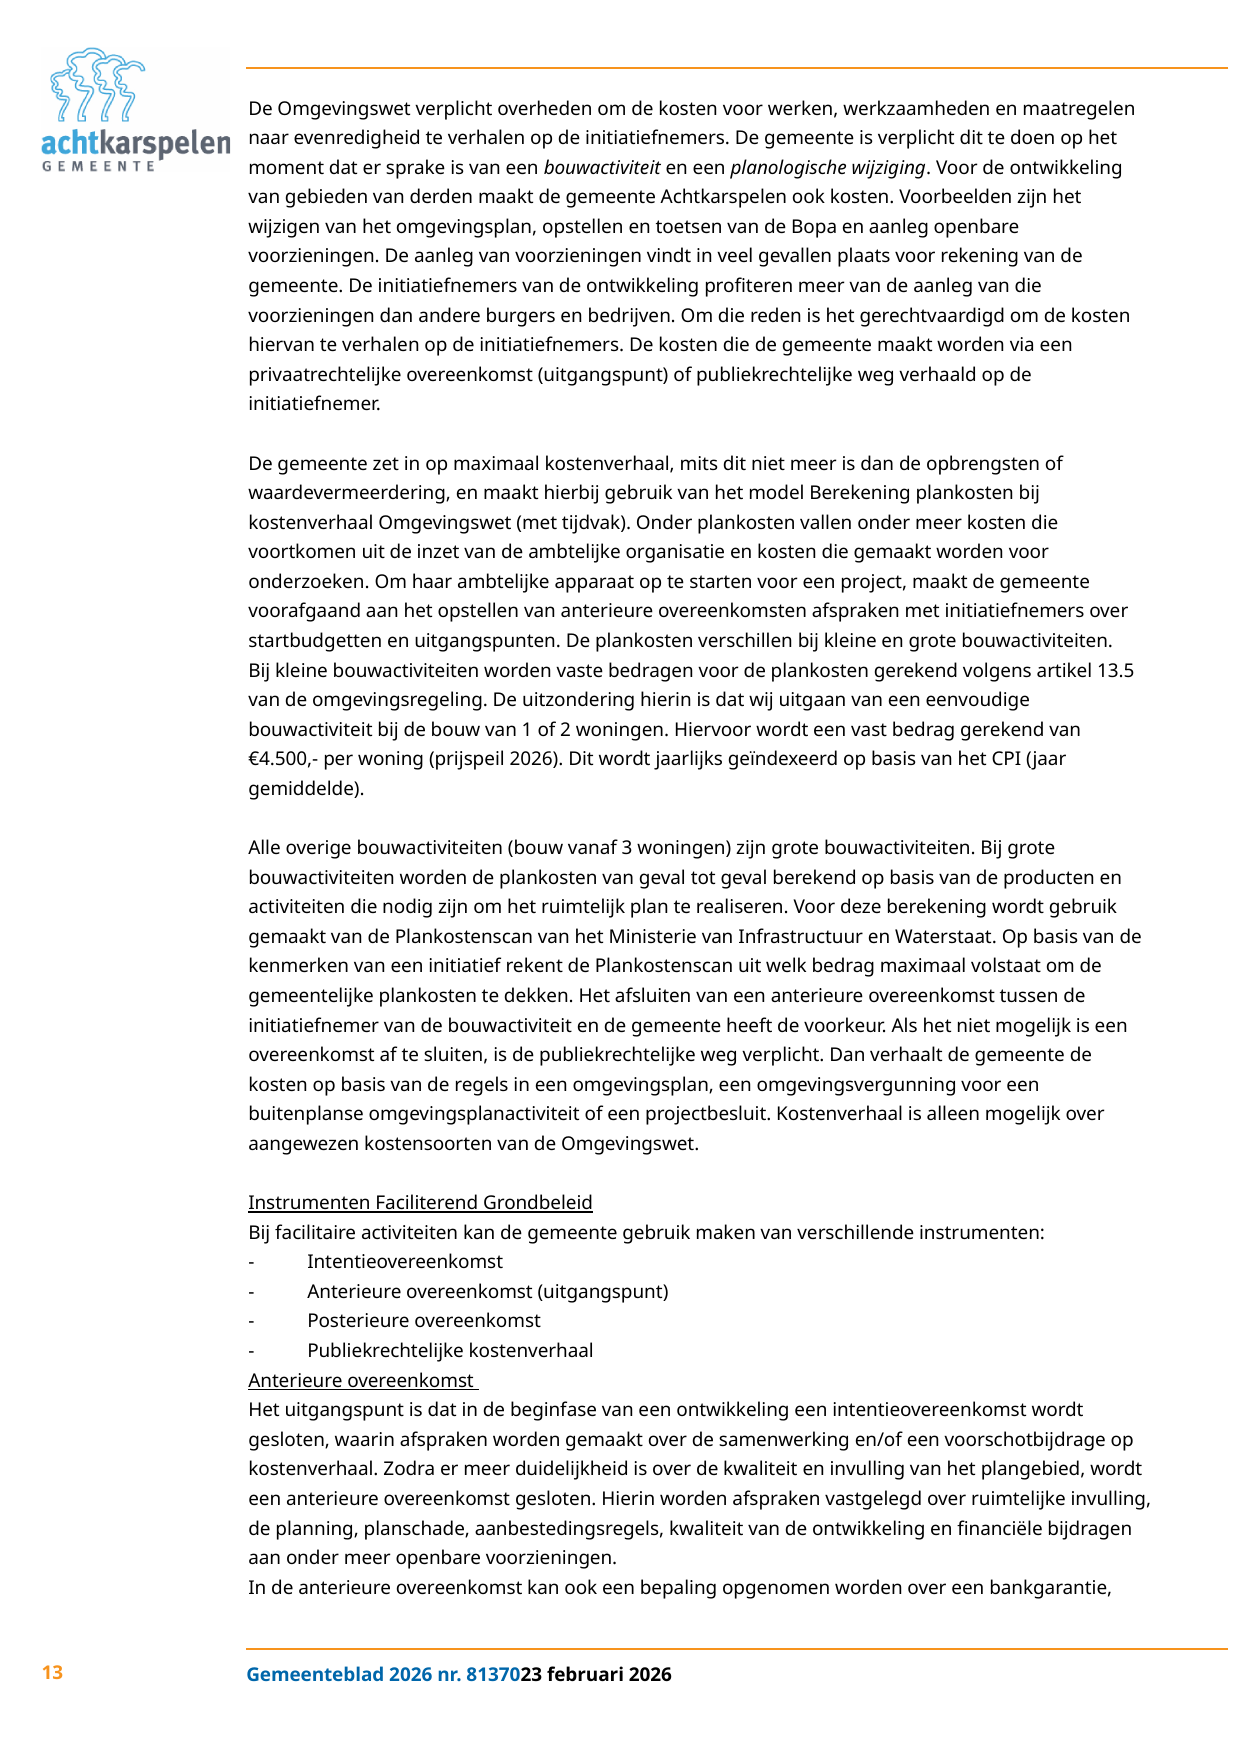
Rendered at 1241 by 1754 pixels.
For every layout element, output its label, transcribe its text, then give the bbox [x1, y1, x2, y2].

text In de anterieure overeenkomst kan ook een bepaling opgenomen worden over een bankgarantie, [248, 1574, 1152, 1600]
list Publiekrechtelijke kostenverhaal [248, 1337, 1152, 1363]
text Bij facilitaire activiteiten kan de gemeente gebruik maken van verschillende instrumenten: [248, 1219, 1152, 1245]
text De Omgevingswet verplicht overheden om de kosten voor werken, werkzaamheden en maatregelen naar evenredigheid te verhalen op de initiatiefnemers. De gemeente is verplicht dit te doen op het moment dat er sprake is van een bouwactiviteit en een planologische wijziging. Voor de ontwikkeling van gebieden van derden maakt de gemeente Achtkarspelen ook kosten. Voorbeelden zijn het wijzigen van het omgevingsplan, opstellen en toetsen van de Bopa en aanleg openbare voorzieningen. De aanleg van voorzieningen vindt in veel gevallen plaats voor rekening van de gemeente. De initiatiefnemers van de ontwikkeling profiteren meer van de aanleg van die voorzieningen dan andere burgers en bedrijven. Om die reden is het gerechtvaardigd om de kosten hiervan te verhalen op de initiatiefnemers. De kosten die de gemeente maakt worden via een privaatrechtelijke overeenkomst (uitgangspunt) of publiekrechtelijke weg verhaald op de initiatiefnemer. [248, 95, 1152, 416]
list Posterieure overeenkomst [248, 1308, 1152, 1333]
list Anterieure overeenkomst (uitgangspunt) [248, 1278, 1152, 1304]
picture [41, 47, 231, 172]
list Intentieovereenkomst [248, 1248, 1152, 1274]
text Instrumenten Faciliterend Grondbeleid [248, 1189, 1152, 1215]
text Het uitgangspunt is dat in de beginfase van een ontwikkeling een intentieovereenkomst wordt gesloten, waarin afspraken worden gemaakt over de samenwerking en/of een voorschotbijdrage op kostenverhaal. Zodra er meer duidelijkheid is over de kwaliteit en invulling van het plangebied, wordt een anterieure overeenkomst gesloten. Hierin worden afspraken vastgelegd over ruimtelijke invulling, de planning, planschade, aanbestedingsregels, kwaliteit van de ontwikkeling en financiële bijdragen aan onder meer openbare voorzieningen. [248, 1396, 1152, 1570]
text De gemeente zet in op maximaal kostenverhaal, mits dit niet meer is dan de opbrengsten of waardevermeerdering, en maakt hierbij gebruik van het model Berekening plankosten bij kostenverhaal Omgevingswet (met tijdvak). Onder plankosten vallen onder meer kosten die voortkomen uit de inzet van de ambtelijke organisatie en kosten die gemaakt worden voor onderzoeken. Om haar ambtelijke apparaat op te starten voor een project, maakt de gemeente voorafgaand aan het opstellen van anterieure overeenkomsten afspraken met initiatiefnemers over startbudgetten en uitgangspunten. De plankosten verschillen bij kleine en grote bouwactiviteiten. [248, 450, 1152, 653]
text Bij kleine bouwactiviteiten worden vaste bedragen voor de plankosten gerekend volgens artikel 13.5 van de omgevingsregeling. De uitzondering hierin is dat wij uitgaan van een eenvoudige bouwactiviteit bij de bouw van 1 of 2 woningen. Hiervoor wordt een vast bedrag gerekend van €4.500,- per woning (prijspeil 2026). Dit wordt jaarlijks geïndexeerd op basis van het CPI (jaar gemiddelde). [248, 657, 1152, 801]
text Anterieure overeenkomst [248, 1367, 1152, 1393]
text Alle overige bouwactiviteiten (bouw vanaf 3 woningen) zijn grote bouwactiviteiten. Bij grote bouwactiviteiten worden de plankosten van geval tot geval berekend op basis van de producten en activiteiten die nodig zijn om het ruimtelijk plan te realiseren. Voor deze berekening wordt gebruik gemaakt van de Plankostenscan van het Ministerie van Infrastructuur en Waterstaat. Op basis van de kenmerken van een initiatief rekent de Plankostenscan uit welk bedrag maximaal volstaat om de gemeentelijke plankosten te dekken. Het afsluiten van een anterieure overeenkomst tussen de initiatiefnemer van de bouwactiviteit en de gemeente heeft de voorkeur. Als het niet mogelijk is een overeenkomst af te sluiten, is de publiekrechtelijke weg verplicht. Dan verhaalt de gemeente de kosten op basis van de regels in een omgevingsplan, een omgevingsvergunning voor een buitenplanse omgevingsplanactiviteit of een projectbesluit. Kostenverhaal is alleen mogelijk over aangewezen kostensoorten van de Omgevingswet. [248, 834, 1152, 1156]
